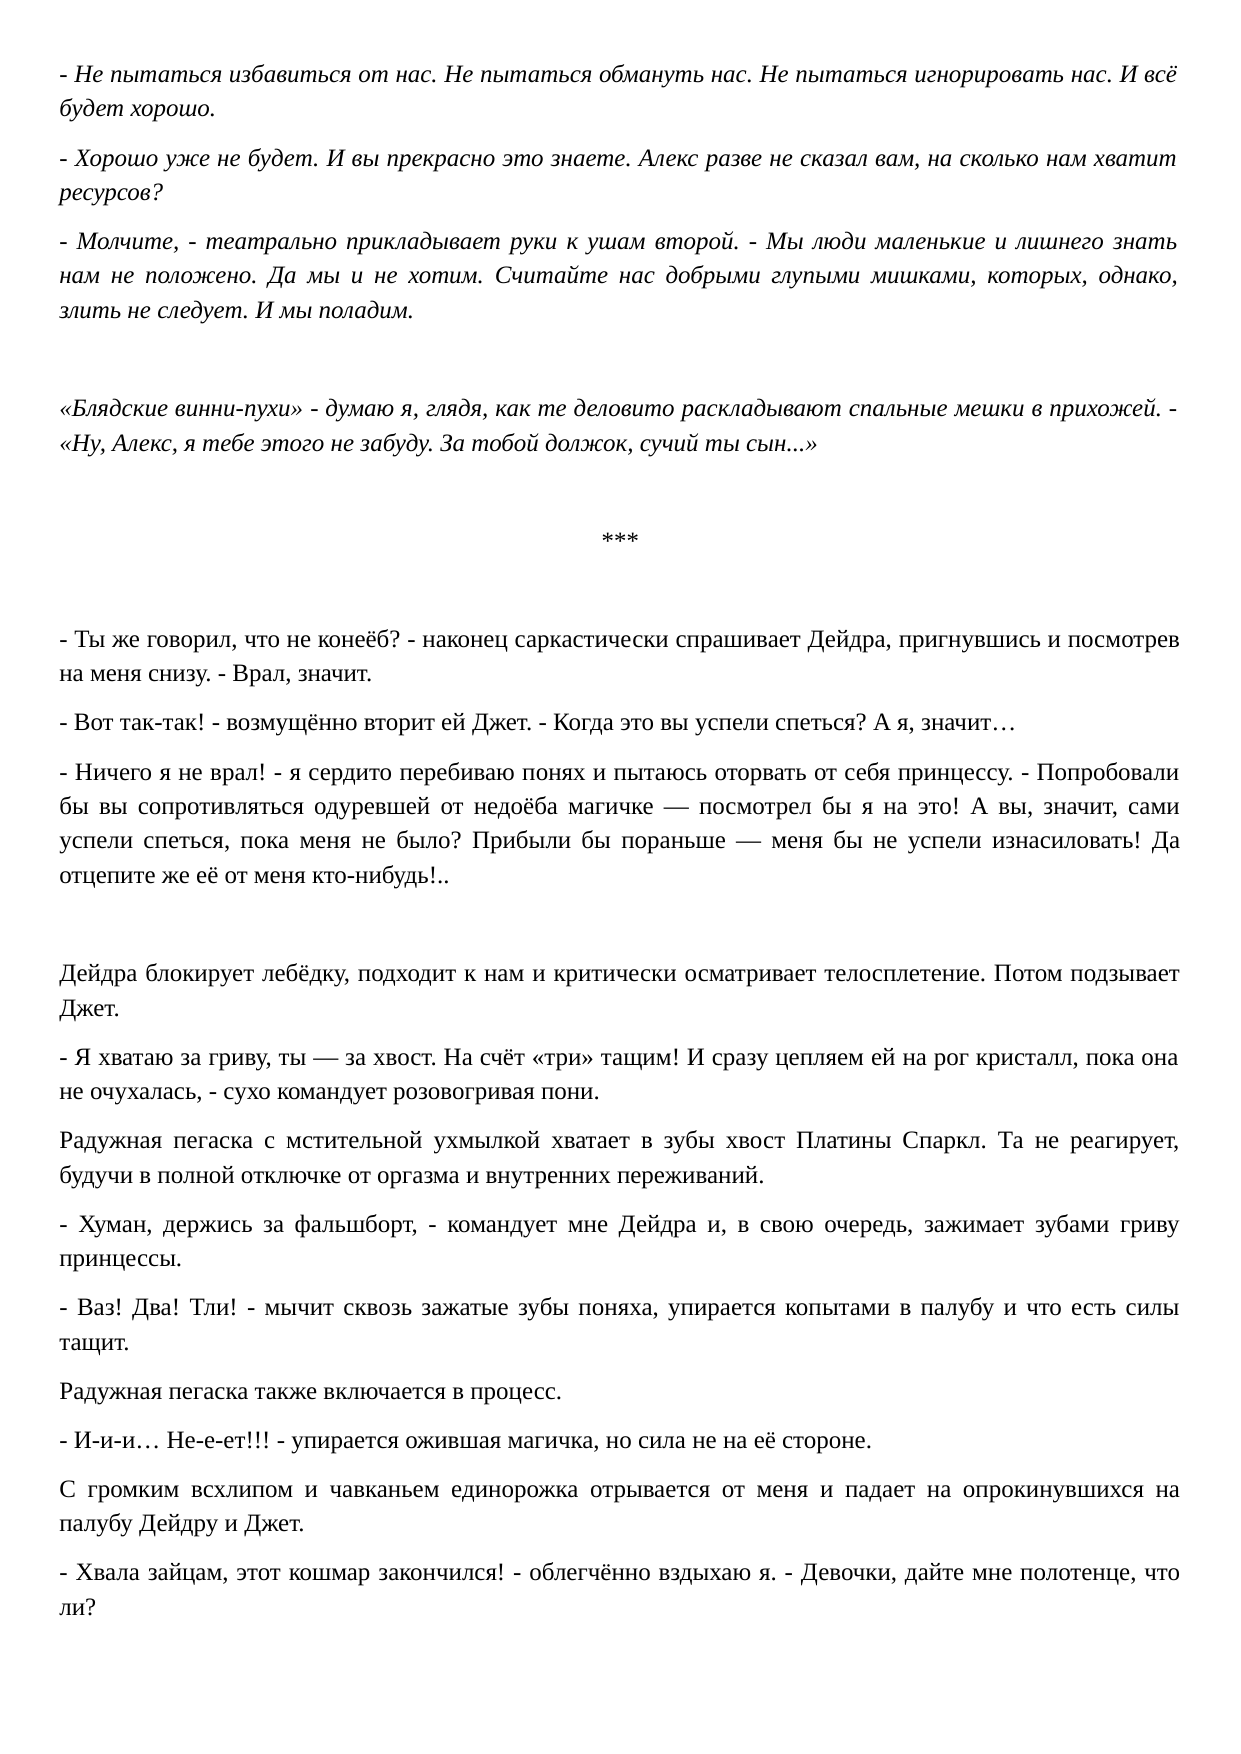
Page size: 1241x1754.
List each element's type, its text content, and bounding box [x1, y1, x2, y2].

text Радужная пегаска также включается в процесс. [59, 1376, 1181, 1404]
text - Не пытаться избавиться от нас. Не пытаться обмануть нас. Не пытаться игнорировать нас. И всё будет хорошо. [59, 59, 1181, 122]
text - Хорошо уже не будет. И вы прекрасно это знаете. Алекс разве не сказал вам, на сколько нам хватит ресурсов? [59, 143, 1181, 206]
text - Ваз! Два! Тли! - мычит сквозь зажатые зубы поняха, упирается копытами в палубу и что есть силы тащит. [59, 1292, 1181, 1356]
text - Хвала зайцам, этот кошмар закончился! - облегчённо вздыхаю я. - Девочки, дайте мне полотенце, что ли? [59, 1557, 1181, 1621]
text «Блядские винни-пухи» - думаю я, глядя, как те деловито раскладывают спальные мешки в прихожей. - «Ну, Алекс, я тебе этого не забуду. За тобой должок, сучий ты сын...» [59, 393, 1181, 456]
text Радужная пегаска с мстительной ухмылкой хватает в зубы хвост Платины Спаркл. Та не реагирует, будучи в полной отключке от оргазма и внутренних переживаний. [59, 1125, 1181, 1188]
text С громким всхлипом и чавканьем единорожка отрывается от меня и падает на опрокинувшихся на палубу Дейдру и Джет. [59, 1474, 1181, 1537]
text *** [59, 526, 1181, 554]
text - Ты же говорил, что не конеёб? - наконец саркастически спрашивает Дейдра, пригнувшись и посмотрев на меня снизу. - Врал, значит. [59, 624, 1181, 687]
text - Вот так-так! - возмущённо вторит ей Джет. - Когда это вы успели спеться? А я, значит… [59, 707, 1181, 736]
text - Хуман, держись за фальшборт, - командует мне Дейдра и, в свою очередь, зажимает зубами гриву принцессы. [59, 1209, 1181, 1272]
text - Ничего я не врал! - я сердито перебиваю понях и пытаюсь оторвать от себя принцессу. - Попробовали бы вы сопротивляться одуревшей от недоёба магичке — посмотрел бы я на это! А вы, значит, сами успели спеться, пока меня не было? Прибыли бы пораньше — меня бы не успели изнасиловать! Да отцепите же её от меня кто-нибудь!.. [59, 757, 1181, 889]
text - И-и-и… Не-е-ет!!! - упирается ожившая магичка, но сила не на её стороне. [59, 1425, 1181, 1454]
text - Молчите, - театрально прикладывает руки к ушам второй. - Мы люди маленькие и лишнего знать нам не положено. Да мы и не хотим. Считайте нас добрыми глупыми мишками, которых, однако, злить не следует. И мы поладим. [59, 226, 1181, 324]
text Дейдра блокирует лебёдку, подходит к нам и критически осматривает телосплетение. Потом подзывает Джет. [59, 958, 1181, 1021]
text - Я хватаю за гриву, ты — за хвост. На счёт «три» тащим! И сразу цепляем ей на рог кристалл, пока она не очухалась, - сухо командует розовогривая пони. [59, 1042, 1181, 1105]
